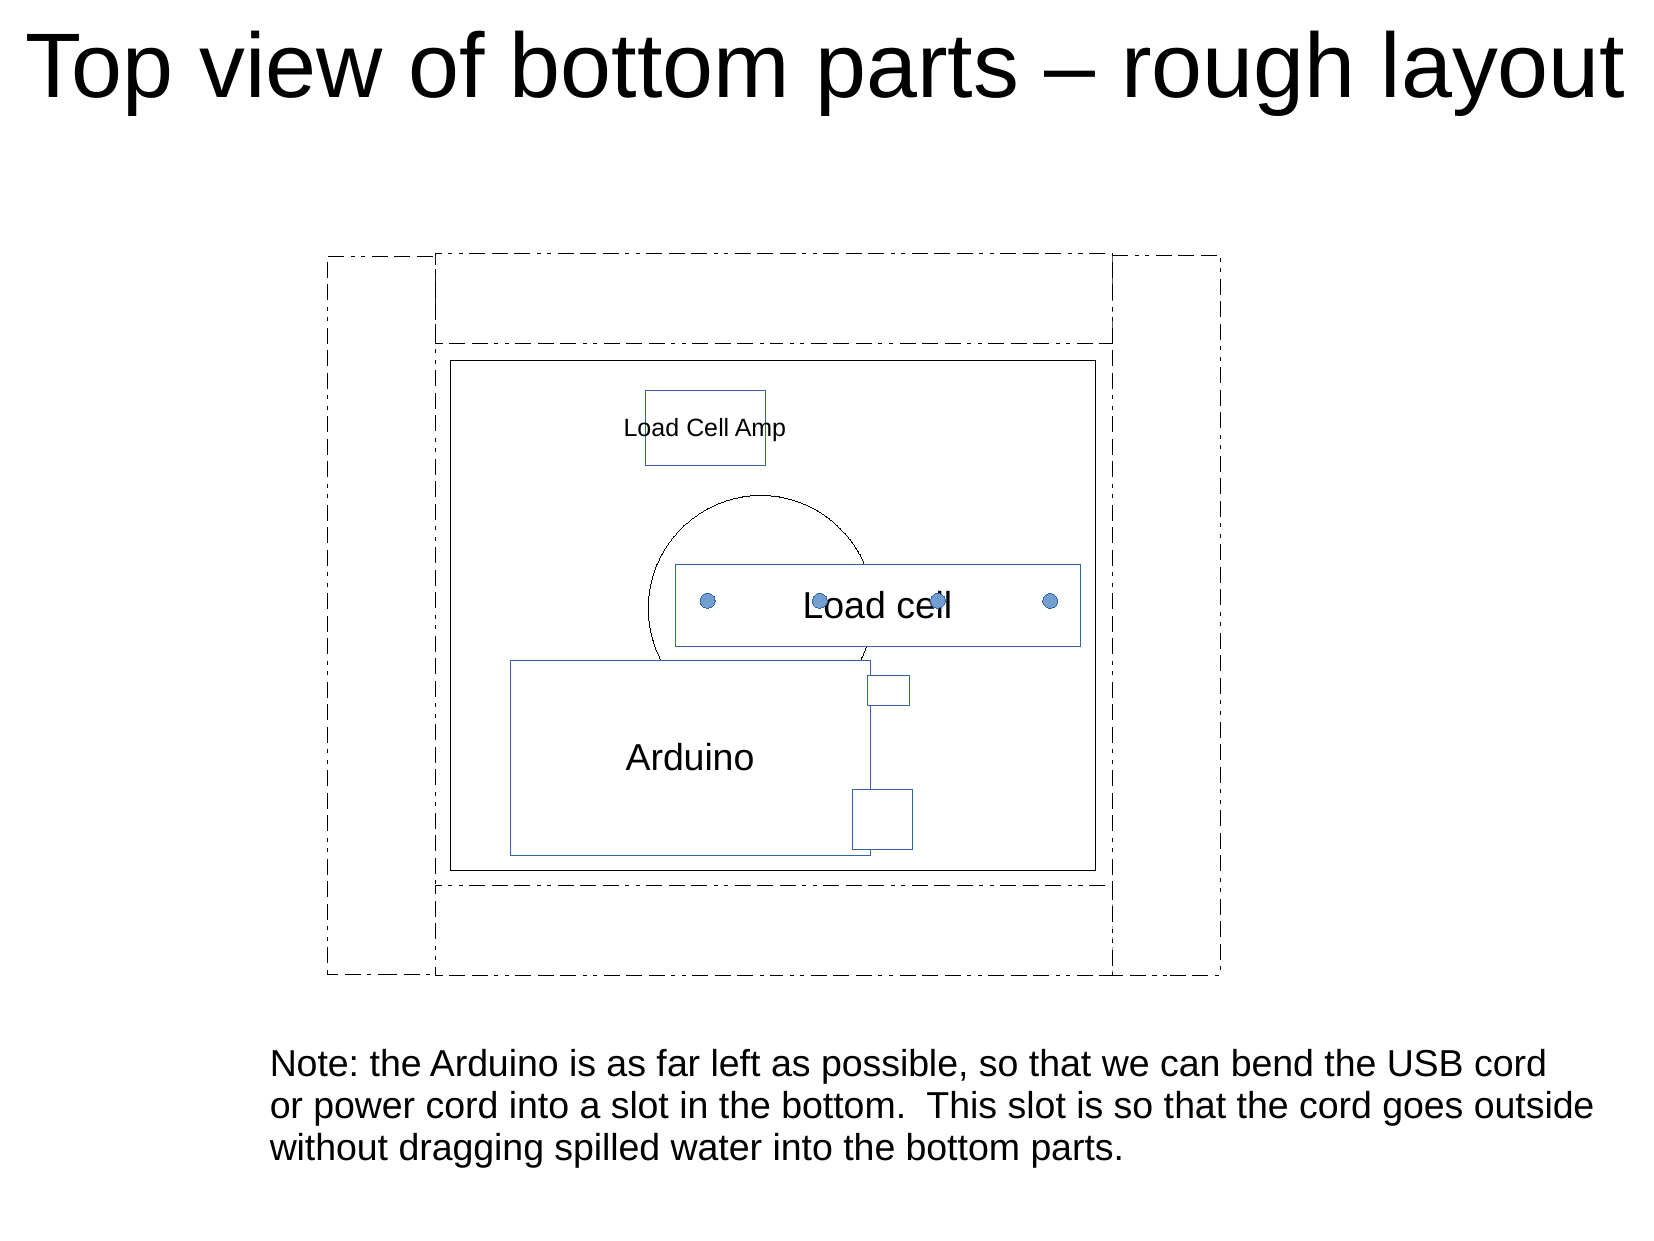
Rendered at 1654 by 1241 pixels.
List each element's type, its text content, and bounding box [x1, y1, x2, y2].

title Top view of bottom parts – rough layout [0, 8, 1654, 124]
text_box [327, 253, 1221, 976]
text_box Load cell [675, 564, 1081, 647]
text_box Note: the Arduino is as far left as possible, so that we can bend the USB cord or power cord into a slot in the bottom. This slot is so that the cord goes outside without dragging spilled water into the bottom parts. [255, 1034, 1611, 1176]
text_box Arduino [510, 660, 871, 856]
text_box Load Cell Amp [645, 390, 766, 466]
